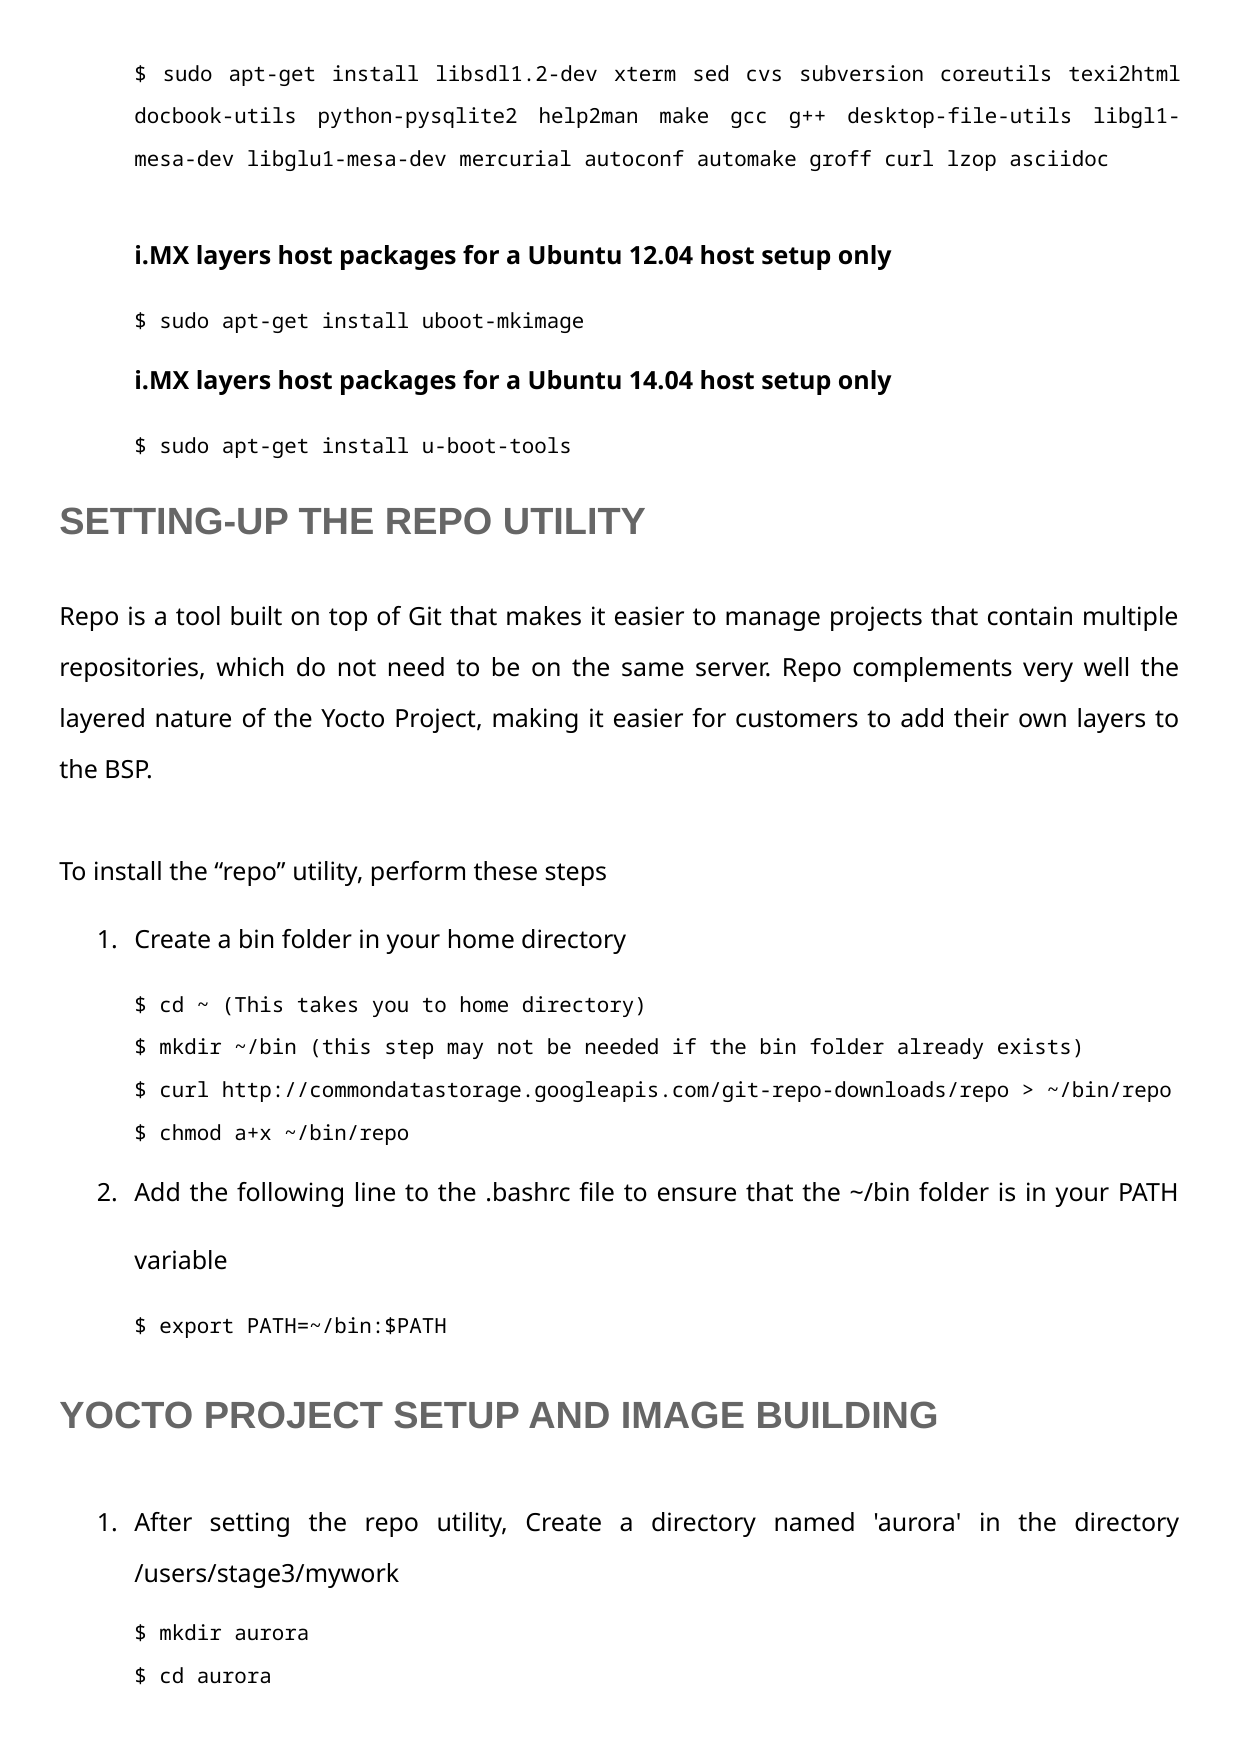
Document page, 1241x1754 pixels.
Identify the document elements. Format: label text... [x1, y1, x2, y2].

list $ export PATH=~/bin:$PATH [97, 1311, 1181, 1339]
list $ chmod a+x ~/bin/repo [97, 1118, 1181, 1146]
list i.MX layers host packages for a Ubuntu 12.04 host setup only [97, 238, 1181, 272]
subtitle SETTING-UP THE REPO UTILITY [59, 499, 1181, 542]
subtitle YOCTO PROJECT SETUP AND IMAGE BUILDING [59, 1393, 1181, 1436]
list Create a bin folder in your home directory [97, 922, 1181, 956]
list $ mkdir ~/bin (this step may not be needed if the bin folder already exists) [97, 1032, 1181, 1061]
list $ sudo apt-get install u-boot-tools [97, 431, 1181, 459]
list $ sudo apt-get install uboot-mkimage [97, 306, 1181, 334]
text Repo is a tool built on top of Git that makes it easier to manage projects that contain multiple repositories, which do not need to be on the same server. Repo complements very well the layered nature of the Yocto Project, making it easier for customers to add their own layers to the BSP. [59, 598, 1181, 786]
list Add the following line to the .bashrc file to ensure that the ~/bin folder is in your PATH variable [97, 1174, 1181, 1277]
text To install the “repo” utility, perform these steps [59, 854, 1181, 888]
list After setting the repo utility, Create a directory named 'aurora' in the directory /users/stage3/mywork [97, 1504, 1181, 1589]
list $ cd aurora [97, 1661, 1181, 1689]
list $ mkdir aurora [97, 1618, 1181, 1647]
list $ sudo apt-get install libsdl1.2-dev xterm sed cvs subversion coreutils texi2html docbook-utils python-pysqlite2 help2man make gcc g++ desktop-file-utils libgl1-mesa-dev libglu1-mesa-dev mercurial autoconf automake groff curl lzop asciidoc [97, 59, 1181, 173]
list i.MX layers host packages for a Ubuntu 14.04 host setup only [97, 363, 1181, 397]
list $ curl http://commondatastorage.googleapis.com/git-repo-downloads/repo > ~/bin/repo [97, 1075, 1181, 1103]
list $ cd ~ (This takes you to home directory) [97, 990, 1181, 1018]
